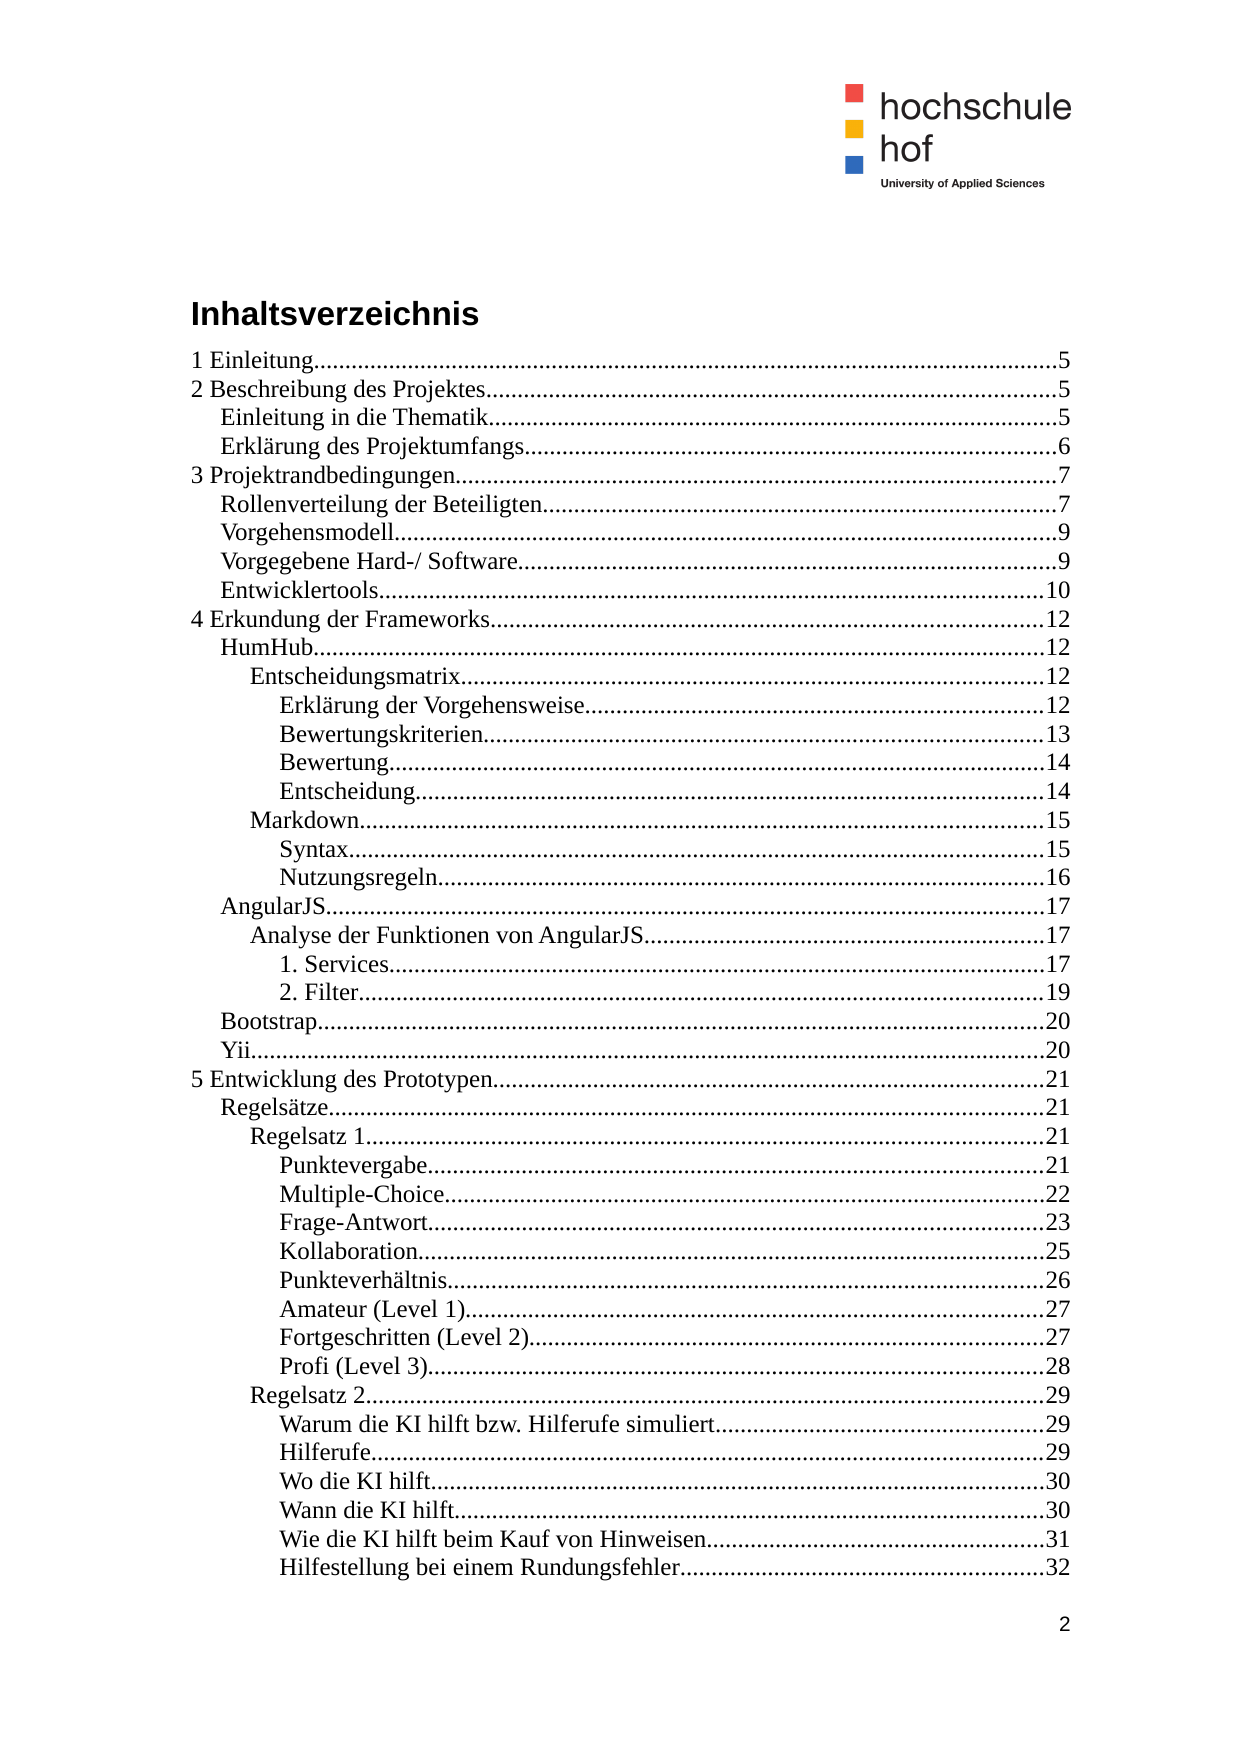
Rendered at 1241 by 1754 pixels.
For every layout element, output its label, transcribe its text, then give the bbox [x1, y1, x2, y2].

text Kollaboration 25 [279, 1236, 1070, 1265]
text Rollenverteilung der Beteiligten 7 [220, 489, 1070, 517]
text Syntax 15 [279, 834, 1070, 862]
subtitle Inhaltsverzeichnis [191, 294, 1070, 332]
text Frage-Antwort 23 [279, 1207, 1070, 1236]
text Yii 20 [220, 1035, 1070, 1064]
text Bewertung 14 [279, 747, 1070, 776]
text 1. Services 17 [279, 949, 1070, 977]
text 4 Erkundung der Frameworks 12 [191, 604, 1070, 632]
text HumHub 12 [220, 632, 1070, 661]
text Punkteverhältnis 26 [279, 1265, 1070, 1294]
text Profi (Level 3) 28 [279, 1351, 1070, 1380]
text Entscheidungsmatrix 12 [249, 661, 1070, 690]
text Markdown 15 [249, 805, 1070, 834]
text Analyse der Funktionen von AngularJS 17 [249, 920, 1070, 949]
text 3 Projektrandbedingungen 7 [191, 460, 1070, 489]
picture [845, 84, 1071, 189]
text Regelsatz 2 29 [249, 1380, 1070, 1409]
text Erklärung der Vorgehensweise 12 [279, 690, 1070, 719]
text Regelsätze 21 [220, 1092, 1070, 1121]
text Nutzungsregeln 16 [279, 862, 1070, 891]
text Bootstrap 20 [220, 1006, 1070, 1035]
text Punktevergabe 21 [279, 1150, 1070, 1179]
text 5 Entwicklung des Prototypen 21 [191, 1064, 1070, 1092]
text Hilfestellung bei einem Rundungsfehler 32 [279, 1552, 1070, 1581]
text Wo die KI hilft 30 [279, 1466, 1070, 1495]
text 2 Beschreibung des Projektes 5 [191, 374, 1070, 402]
text Entscheidung 14 [279, 776, 1070, 805]
text Wie die KI hilft beim Kauf von Hinweisen 31 [279, 1524, 1070, 1552]
text 2. Filter 19 [279, 977, 1070, 1006]
text Vorgehensmodell 9 [220, 517, 1070, 546]
text Multiple-Choice 22 [279, 1179, 1070, 1207]
text Regelsatz 1 21 [249, 1121, 1070, 1150]
text Einleitung in die Thematik 5 [220, 402, 1070, 431]
text AngularJS 17 [220, 891, 1070, 920]
text 1 Einleitung 5 [191, 345, 1070, 374]
text Erklärung des Projektumfangs 6 [220, 431, 1070, 460]
text Hilferufe 29 [279, 1437, 1070, 1466]
text Bewertungskriterien 13 [279, 719, 1070, 747]
text Fortgeschritten (Level 2) 27 [279, 1322, 1070, 1351]
text Wann die KI hilft 30 [279, 1495, 1070, 1524]
text Vorgegebene Hard-/ Software 9 [220, 546, 1070, 575]
text Warum die KI hilft bzw. Hilferufe simuliert 29 [279, 1409, 1070, 1437]
text Entwicklertools 10 [220, 575, 1070, 604]
text Amateur (Level 1) 27 [279, 1294, 1070, 1322]
